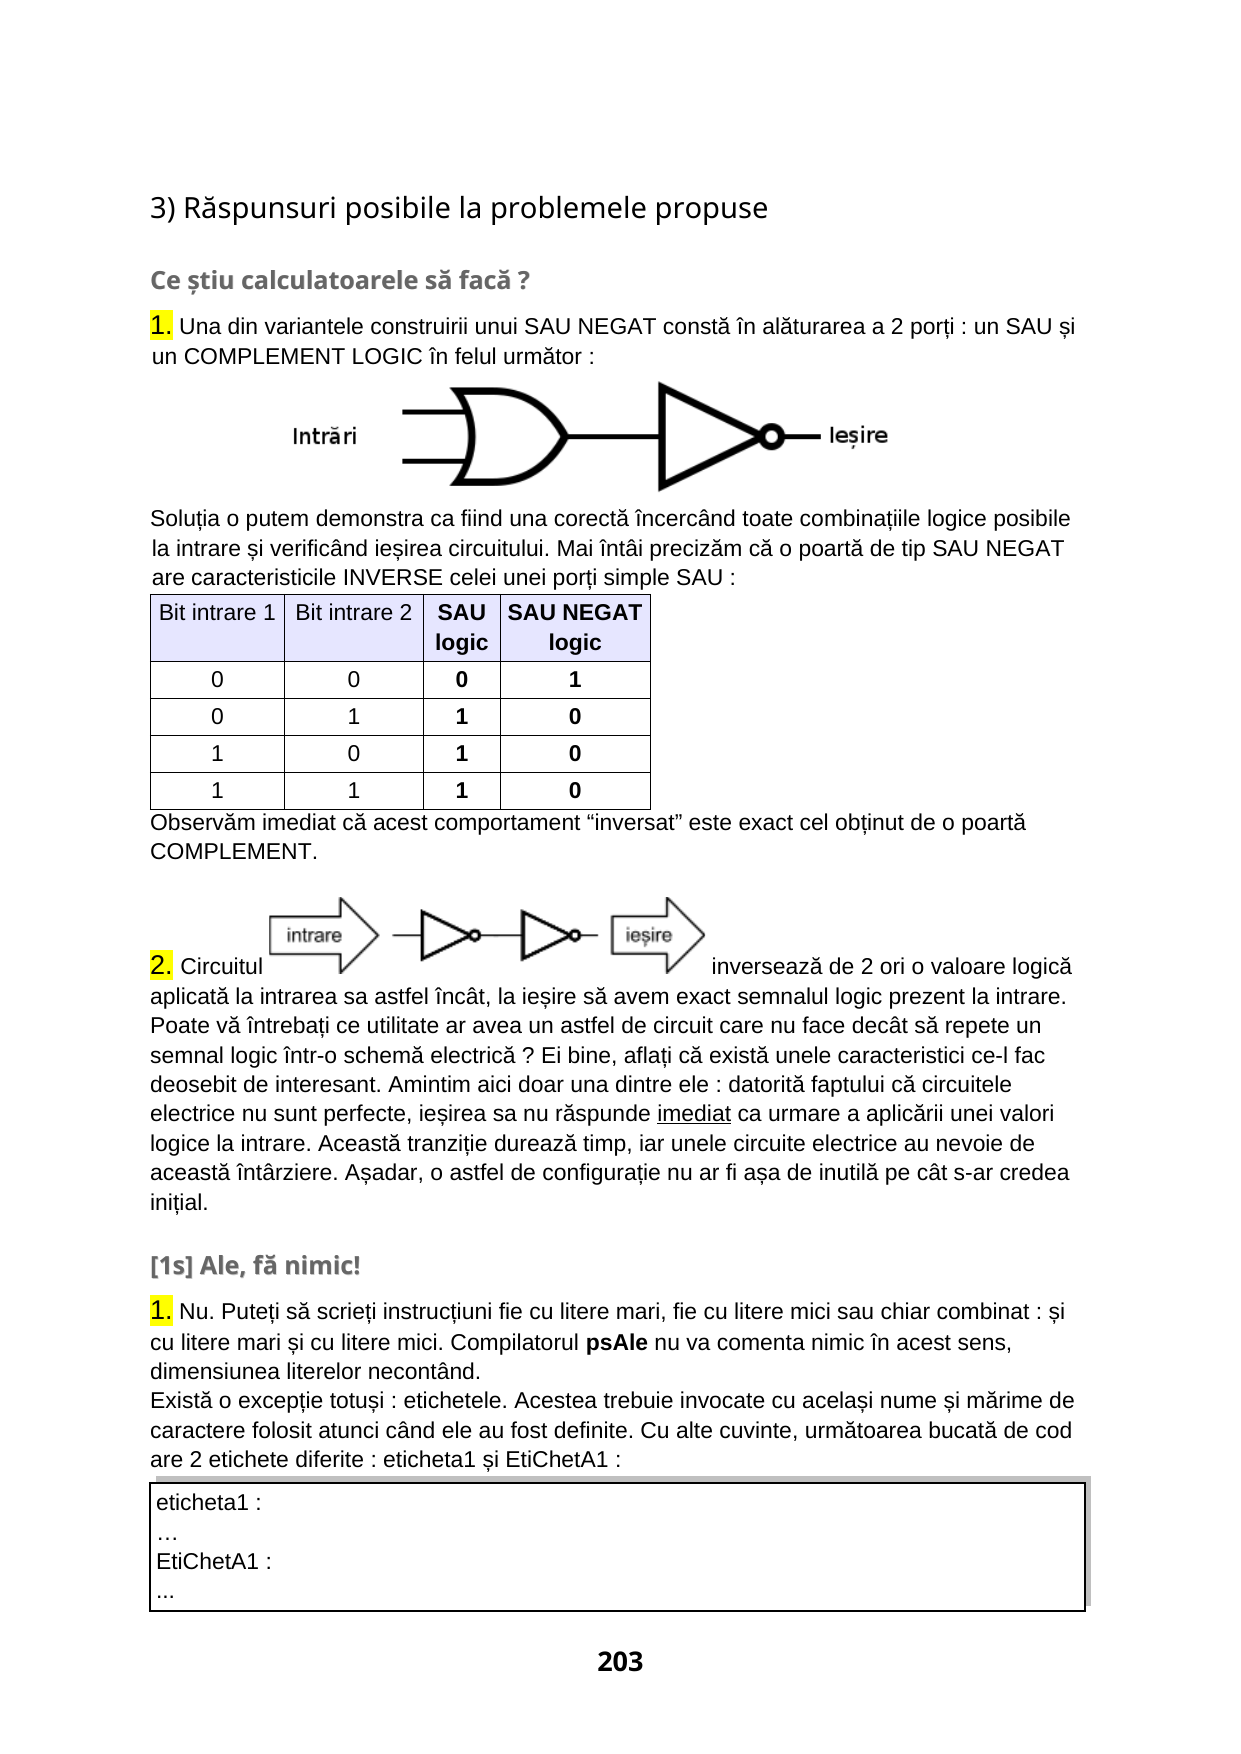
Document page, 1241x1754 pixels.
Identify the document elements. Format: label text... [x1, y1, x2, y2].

subtitle Observăm imediat că acest comportament “inversat” este exact cel obținut de o poartă COMPLEMENT. [150, 809, 1091, 864]
table_cell 1 [424, 699, 500, 735]
subtitle 1. Una din variantele construirii unui SAU NEGAT constă în alăturarea a 2 porți : un SAU și un COMPLEMENT LOGIC în felul următor : [150, 310, 1091, 369]
table_cell 0 [501, 773, 650, 809]
table_cell 1 [424, 736, 500, 772]
table_cell 1 [151, 736, 284, 772]
picture [269, 897, 706, 974]
table_cell 1 [424, 773, 500, 809]
subtitle Ce știu calculatoarele să facă ? [150, 262, 1091, 296]
table_header eticheta1 : … EtiChetA1 : ... [151, 1484, 1084, 1609]
table_cell 1 [285, 773, 423, 809]
table_header SAU NEGAT logic [501, 595, 650, 661]
subtitle 1. Nu. Puteți să scrieți instrucțiuni fie cu litere mari, fie cu litere mici sau chiar combinat : și cu litere mari și cu litere mici. Compilatorul psAle nu va comenta nimic în acest sens, dimensiunea literelor necontând. [150, 1295, 1091, 1384]
table_cell 0 [285, 736, 423, 772]
subtitle Există o excepție totuși : etichetele. Acestea trebuie invocate cu același nume și mărime de caractere folosit atunci când ele au fost definite. Cu alte cuvinte, următoarea bucată de cod are 2 etichete diferite : eticheta1 și EtiChetA1 : [150, 1388, 1091, 1472]
subtitle [1s] Ale, fă nimic! [150, 1248, 1091, 1282]
table_cell 1 [501, 662, 650, 698]
table_cell 0 [151, 699, 284, 735]
table_cell 1 [285, 699, 423, 735]
table_cell 0 [501, 736, 650, 772]
table_header Bit intrare 1 [151, 595, 284, 661]
table_cell 0 [501, 699, 650, 735]
table_cell 0 [285, 662, 423, 698]
picture [272, 374, 901, 502]
table_cell 0 [151, 662, 284, 698]
subtitle Soluția o putem demonstra ca fiind una corectă încercând toate combinațiile logice posibile la intrare și verificând ieșirea circuitului. Mai întâi precizăm că o poartă de tip SAU NEGAT are caracteristicile INVERSE celei unei porți simple SAU : [150, 502, 1091, 590]
table_cell 0 [424, 662, 500, 698]
table_header SAU logic [424, 595, 500, 661]
table_cell 1 [151, 773, 284, 809]
subtitle 3) Răspunsuri posibile la problemele propuse [150, 187, 1091, 227]
table_header Bit intrare 2 [285, 595, 423, 661]
subtitle 2. Circuitul inversează de 2 ori o valoare logică aplicată la intrarea sa astfel încât, la ieșire să avem exact semnalul logic prezent la intrare. Poate vă întrebați ce utilitate ar avea un astfel de circuit care nu face decât să repete un semnal logic într-o schemă electrică ? Ei bine, aflați că există unele caracteristici ce-l fac deosebit de interesant. Amintim aici doar una dintre ele : datorită faptului că circuitele electrice nu sunt perfecte, ieșirea sa nu răspunde imediat ca urmare a aplicării unei valori logice la intrare. Această tranziție durează timp, iar unele circuite electrice au nevoie de această întârziere. Așadar, o astfel de configurație nu ar fi așa de inutilă pe cât s-ar credea inițial. [150, 897, 1091, 1215]
